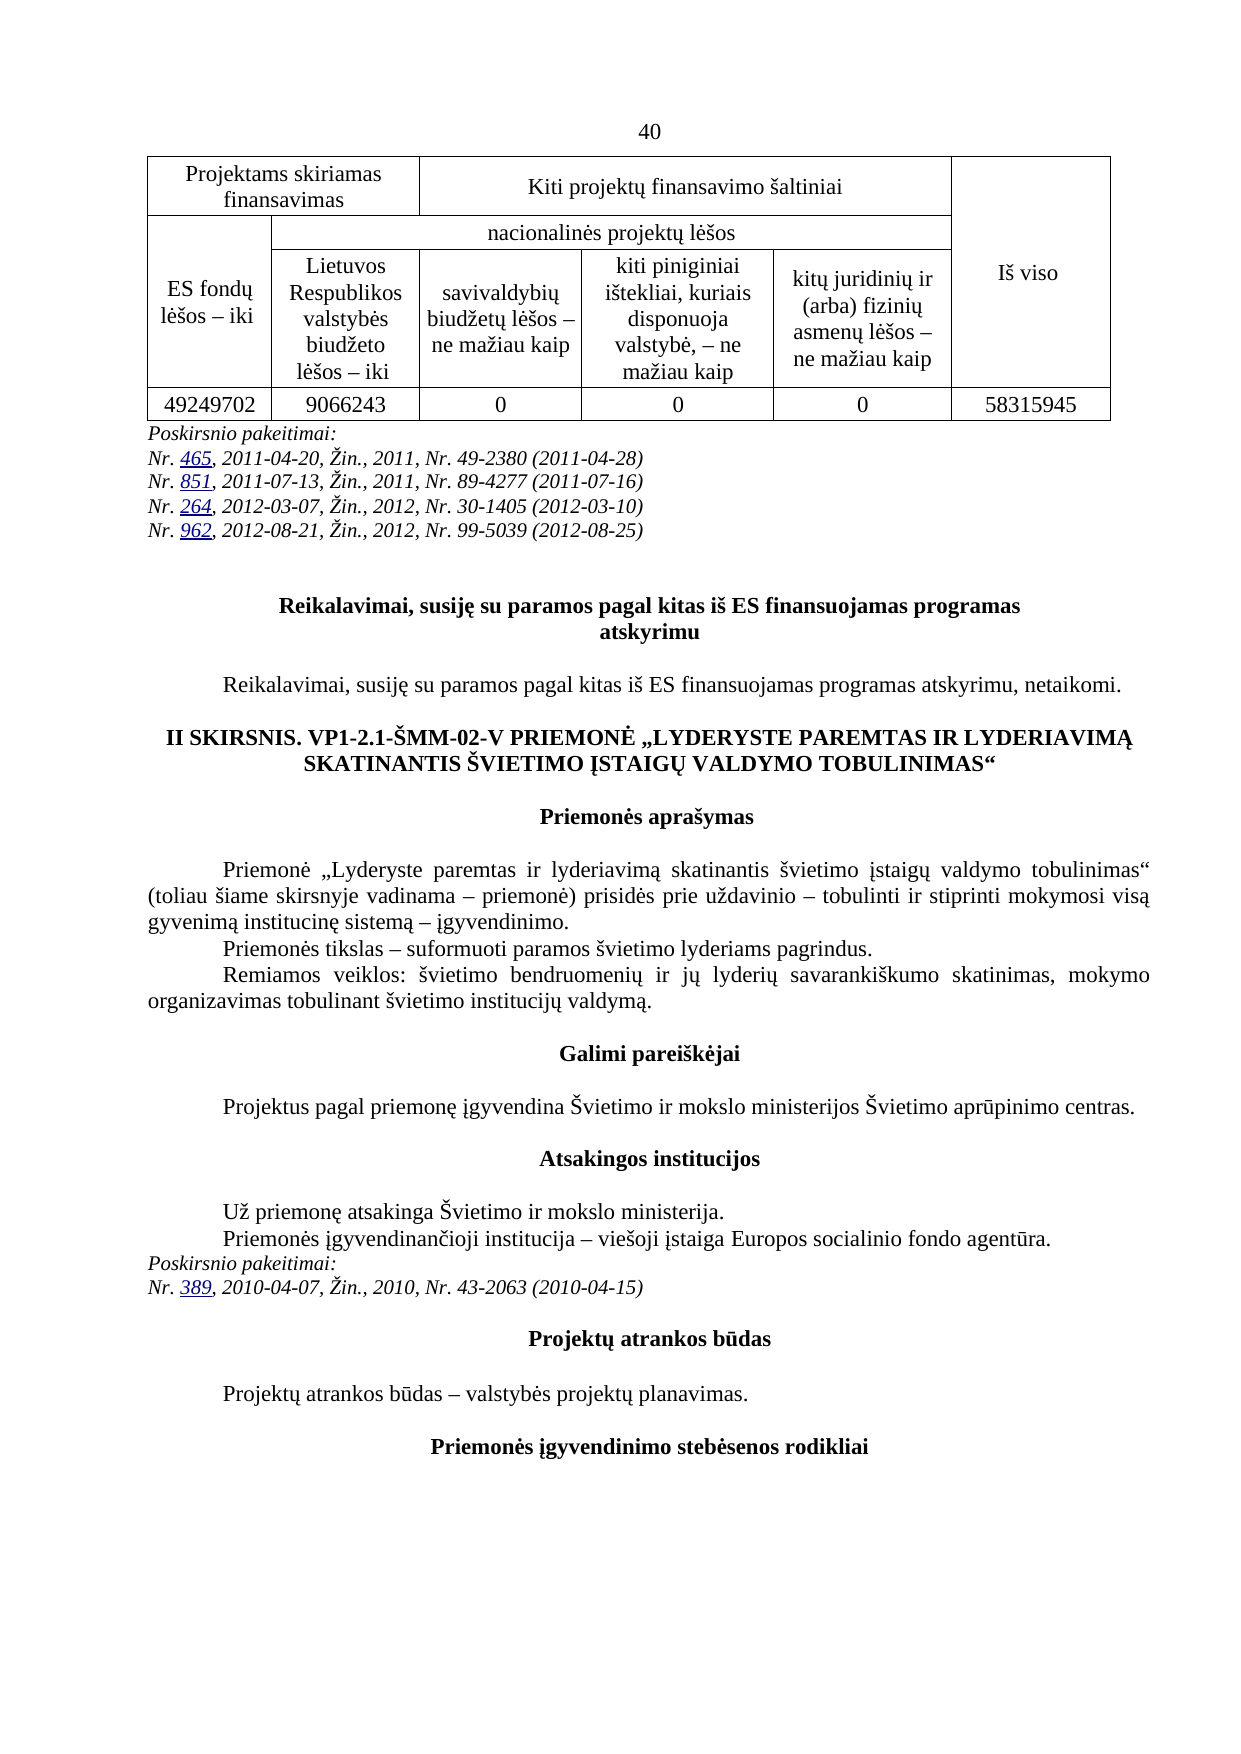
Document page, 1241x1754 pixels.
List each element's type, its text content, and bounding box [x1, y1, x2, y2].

subtitle II SKIRSNIS. VP1-2.1-ŠMM-02-V PRIEMONĖ „LYDERYSTE PAREMTAS IR LYDERIAVIMĄ SKATINANTIS ŠVIETIMO ĮSTAIGŲ VALDYMO TOBULINIMAS“ [148, 724, 1152, 777]
table_cell kitų juridinių ir (arba) fizinių asmenų lėšos – ne mažiau kaip [774, 250, 951, 387]
text Priemonės įgyvendinimo stebėsenos rodikliai [148, 1433, 1152, 1459]
table_cell 58315945 [952, 388, 1110, 420]
table_cell kiti piniginiai ištekliai, kuriais disponuoja valstybė, – ne mažiau kaip [582, 250, 773, 387]
text Nr. 851, 2011-07-13, Žin., 2011, Nr. 89-4277 (2011-07-16) [148, 469, 1152, 493]
text Nr. 389, 2010-04-07, Žin., 2010, Nr. 43-2063 (2010-04-15) [148, 1275, 1152, 1299]
text Už priemonę atsakinga Švietimo ir mokslo ministerija. [148, 1198, 1152, 1224]
table_header Iš viso [952, 157, 1110, 387]
table_cell savivaldybių biudžetų lėšos – ne mažiau kaip [420, 250, 581, 387]
text Reikalavimai, susiję su paramos pagal kitas iš ES finansuojamas programas atskyrimu, netaikomi. [148, 671, 1152, 697]
text Priemonė „Lyderyste paremtas ir lyderiavimą skatinantis švietimo įstaigų valdymo tobulinimas“ (toliau šiame skirsnyje vadinama – priemonė) prisidės prie uždavinio – tobulinti ir stiprinti mokymosi visą gyvenimą institucinę sistemą – įgyvendinimo. [148, 856, 1152, 935]
text Priemonės tikslas – suformuoti paramos švietimo lyderiams pagrindus. [148, 935, 1152, 961]
text Remiamos veiklos: švietimo bendruomenių ir jų lyderių savarankiškumo skatinimas, mokymo organizavimas tobulinant švietimo institucijų valdymą. [148, 961, 1152, 1014]
text Projektus pagal priemonę įgyvendina Švietimo ir mokslo ministerijos Švietimo aprūpinimo centras. [148, 1093, 1152, 1119]
text Projektų atrankos būdas – valstybės projektų planavimas. [185, 1381, 1152, 1407]
table_cell 49249702 [148, 388, 271, 420]
text Atsakingos institucijos [148, 1146, 1152, 1172]
text Nr. 465, 2011-04-20, Žin., 2011, Nr. 49-2380 (2011-04-28) [148, 445, 1152, 469]
text Reikalavimai, susiję su paramos pagal kitas iš ES finansuojamas programas atskyrimu [148, 592, 1152, 645]
table_cell nacionalinės projektų lėšos [272, 216, 951, 248]
text Priemonės įgyvendinančioji institucija – viešoji įstaiga Europos socialinio fondo agentūra. [148, 1224, 1152, 1251]
text Nr. 962, 2012-08-21, Žin., 2012, Nr. 99-5039 (2012-08-25) [148, 518, 1152, 542]
text Nr. 264, 2012-03-07, Žin., 2012, Nr. 30-1405 (2012-03-10) [148, 493, 1152, 518]
table_cell Lietuvos Respublikos valstybės biudžeto lėšos – iki [272, 250, 419, 387]
table_header Projektams skiriamas finansavimas [148, 157, 419, 215]
table_cell 0 [774, 388, 951, 420]
subtitle Galimi pareiškėjai [148, 1040, 1152, 1066]
text Poskirsnio pakeitimai: [148, 1251, 1152, 1275]
text Projektų atrankos būdas [148, 1325, 1152, 1352]
table_header Kiti projektų finansavimo šaltiniai [420, 157, 951, 215]
table_cell 0 [582, 388, 773, 420]
table_cell 9066243 [272, 388, 419, 420]
table_cell ES fondų lėšos – iki [148, 216, 271, 387]
text Poskirsnio pakeitimai: [148, 421, 1152, 445]
table_cell 0 [420, 388, 581, 420]
subtitle Priemonės aprašymas [148, 803, 1152, 829]
